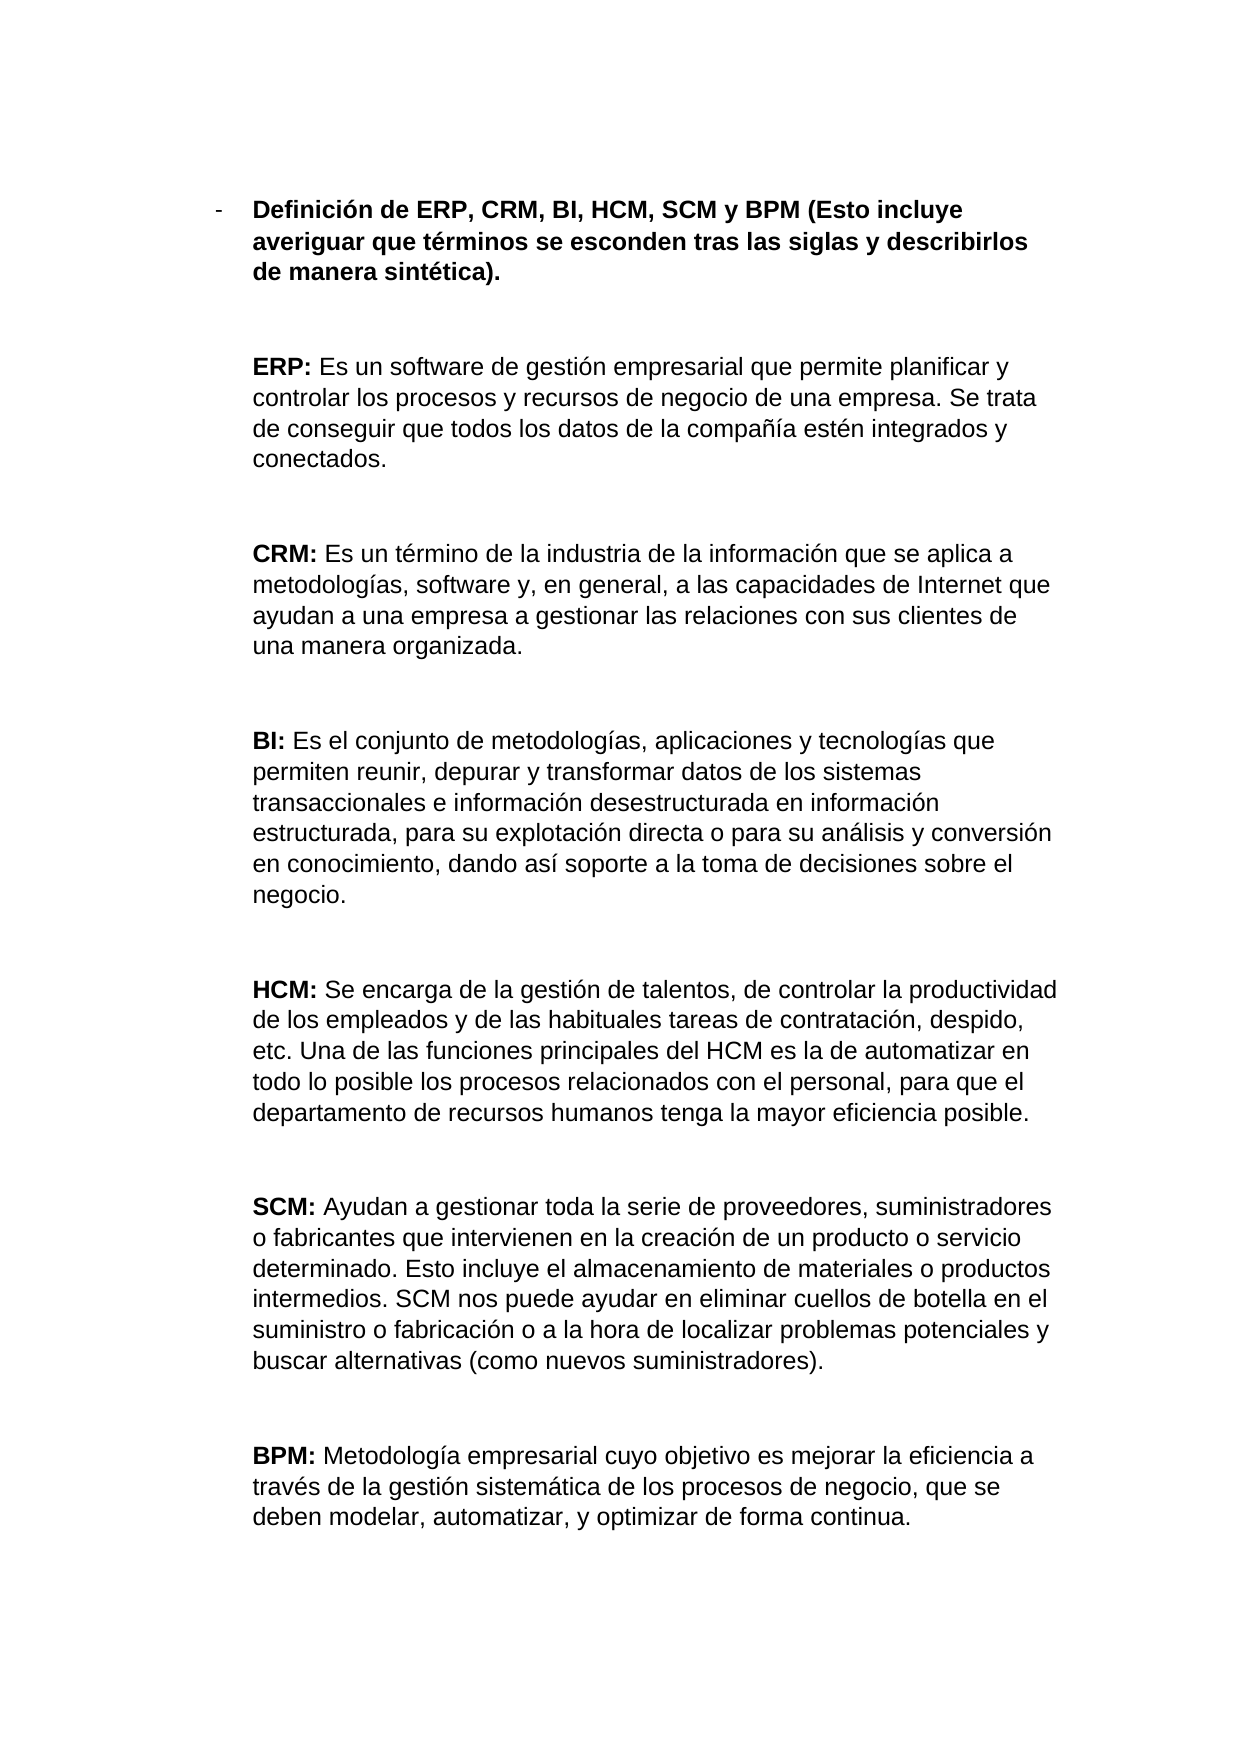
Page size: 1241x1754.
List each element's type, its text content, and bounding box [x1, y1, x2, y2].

list ERP: Es un software de gestión empresarial que permite planificar y controlar los procesos y recursos de negocio de una empresa. Se trata de conseguir que todos los datos de la compañía estén integrados y conectados. [252, 352, 1063, 473]
list BI: Es el conjunto de metodologías, aplicaciones y tecnologías que permiten reunir, depurar y transformar datos de los sistemas transaccionales e información desestructurada en información estructurada, para su explotación directa o para su análisis y conversión en conocimiento, dando así soporte a la toma de decisiones sobre el negocio. [252, 726, 1063, 908]
list HCM: Se encarga de la gestión de talentos, de controlar la productividad de los empleados y de las habituales tareas de contratación, despido, etc. Una de las funciones principales del HCM es la de automatizar en todo lo posible los procesos relacionados con el personal, para que el departamento de recursos humanos tenga la mayor eficiencia posible. [252, 974, 1063, 1126]
list SCM: Ayudan a gestionar toda la serie de proveedores, suministradores o fabricantes que intervienen en la creación de un producto o servicio determinado. Esto incluye el almacenamiento de materiales o productos intermedios. SCM nos puede ayudar en eliminar cuellos de botella en el suministro o fabricación o a la hora de localizar problemas potenciales y buscar alternativas (como nuevos suministradores). [252, 1192, 1063, 1375]
list Definición de ERP, CRM, BI, HCM, SCM y BPM (Esto incluye averiguar que términos se esconden tras las siglas y describirlos de manera sintética). [215, 194, 1063, 286]
list CRM: Es un término de la industria de la información que se aplica a metodologías, software y, en general, a las capacidades de Internet que ayudan a una empresa a gestionar las relaciones con sus clientes de una manera organizada. [252, 539, 1063, 660]
list BPM: Metodología empresarial cuyo objetivo es mejorar la eficiencia a través de la gestión sistemática de los procesos de negocio, que se deben modelar, automatizar, y optimizar de forma continua. [252, 1441, 1063, 1531]
